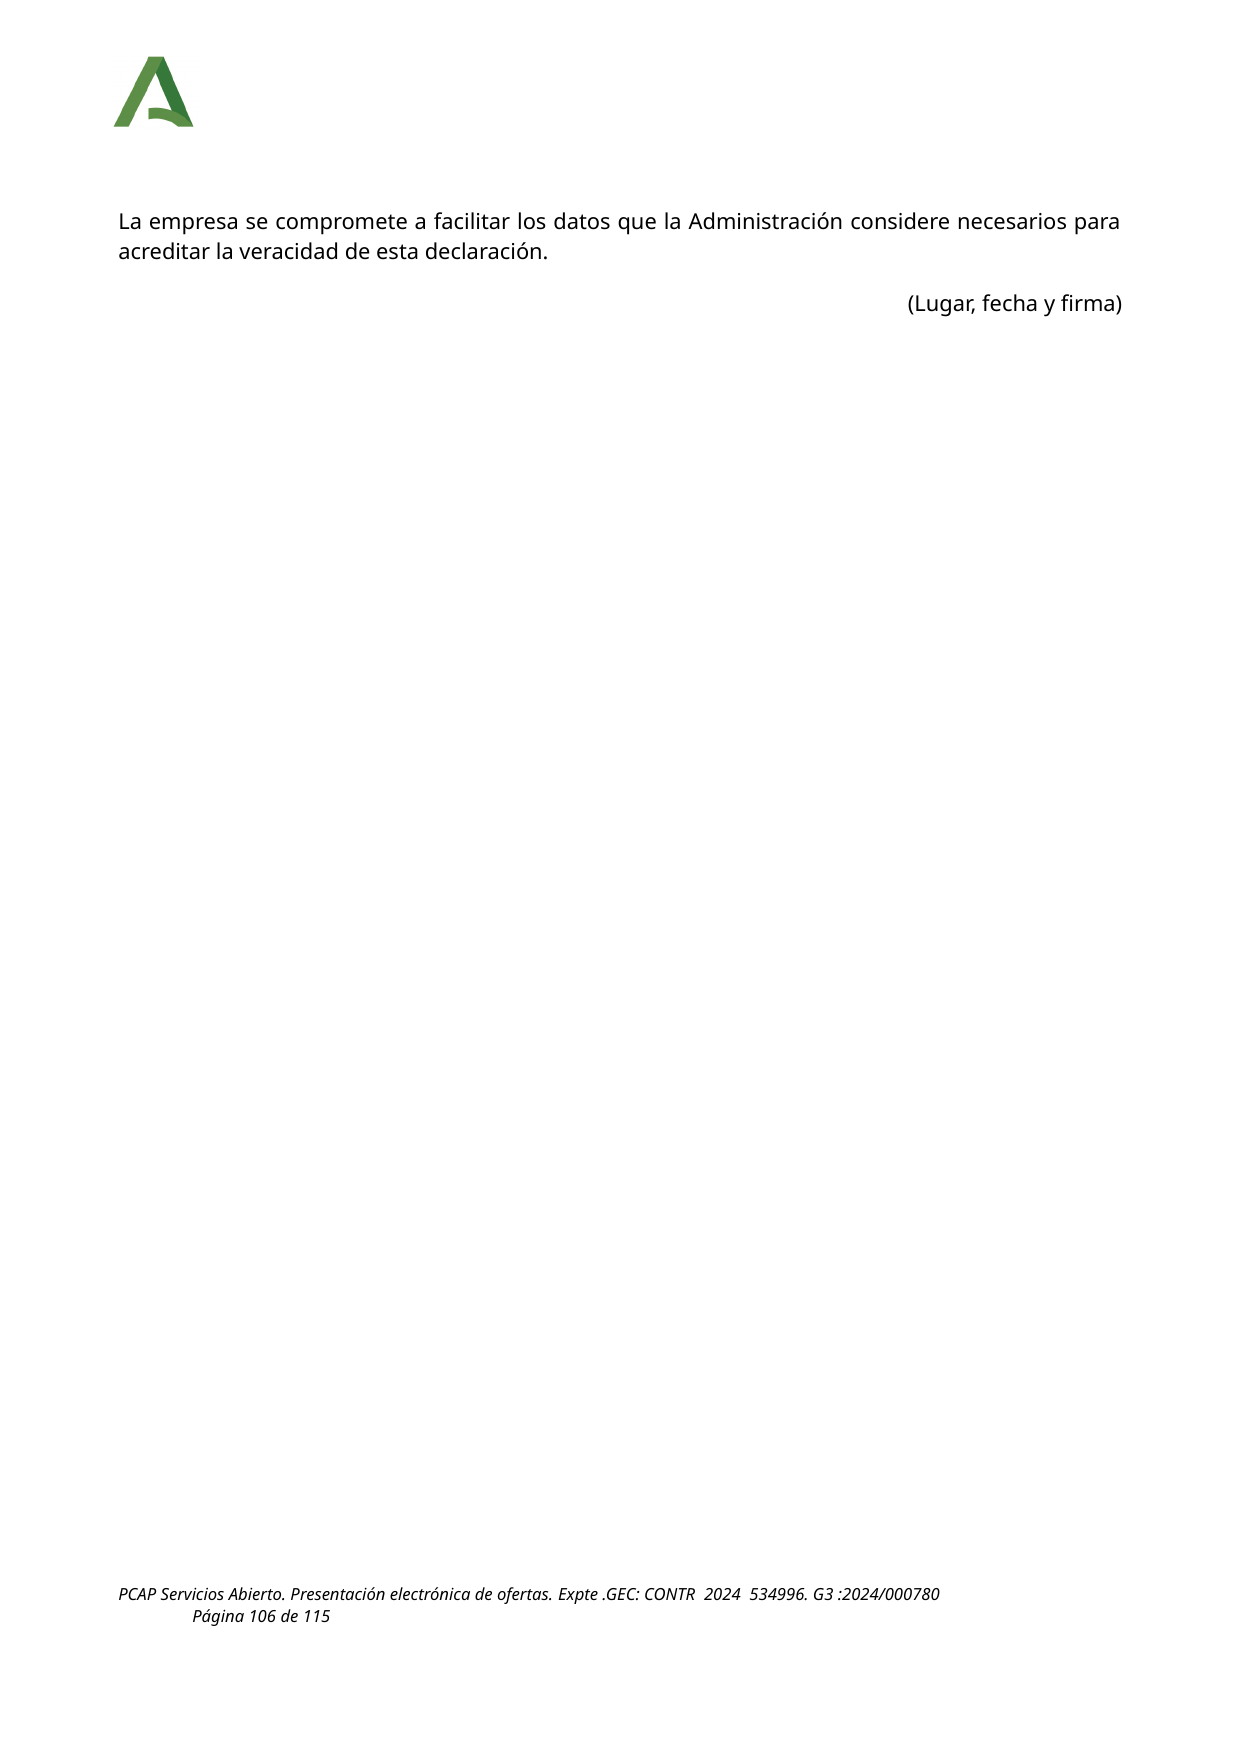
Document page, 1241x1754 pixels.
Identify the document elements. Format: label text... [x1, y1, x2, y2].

text (Lugar, fecha y firma) [118, 288, 1122, 318]
picture [109, 52, 198, 131]
text La empresa se compromete a facilitar los datos que la Administración considere necesarios para acreditar la veracidad de esta declaración. [118, 206, 1122, 266]
